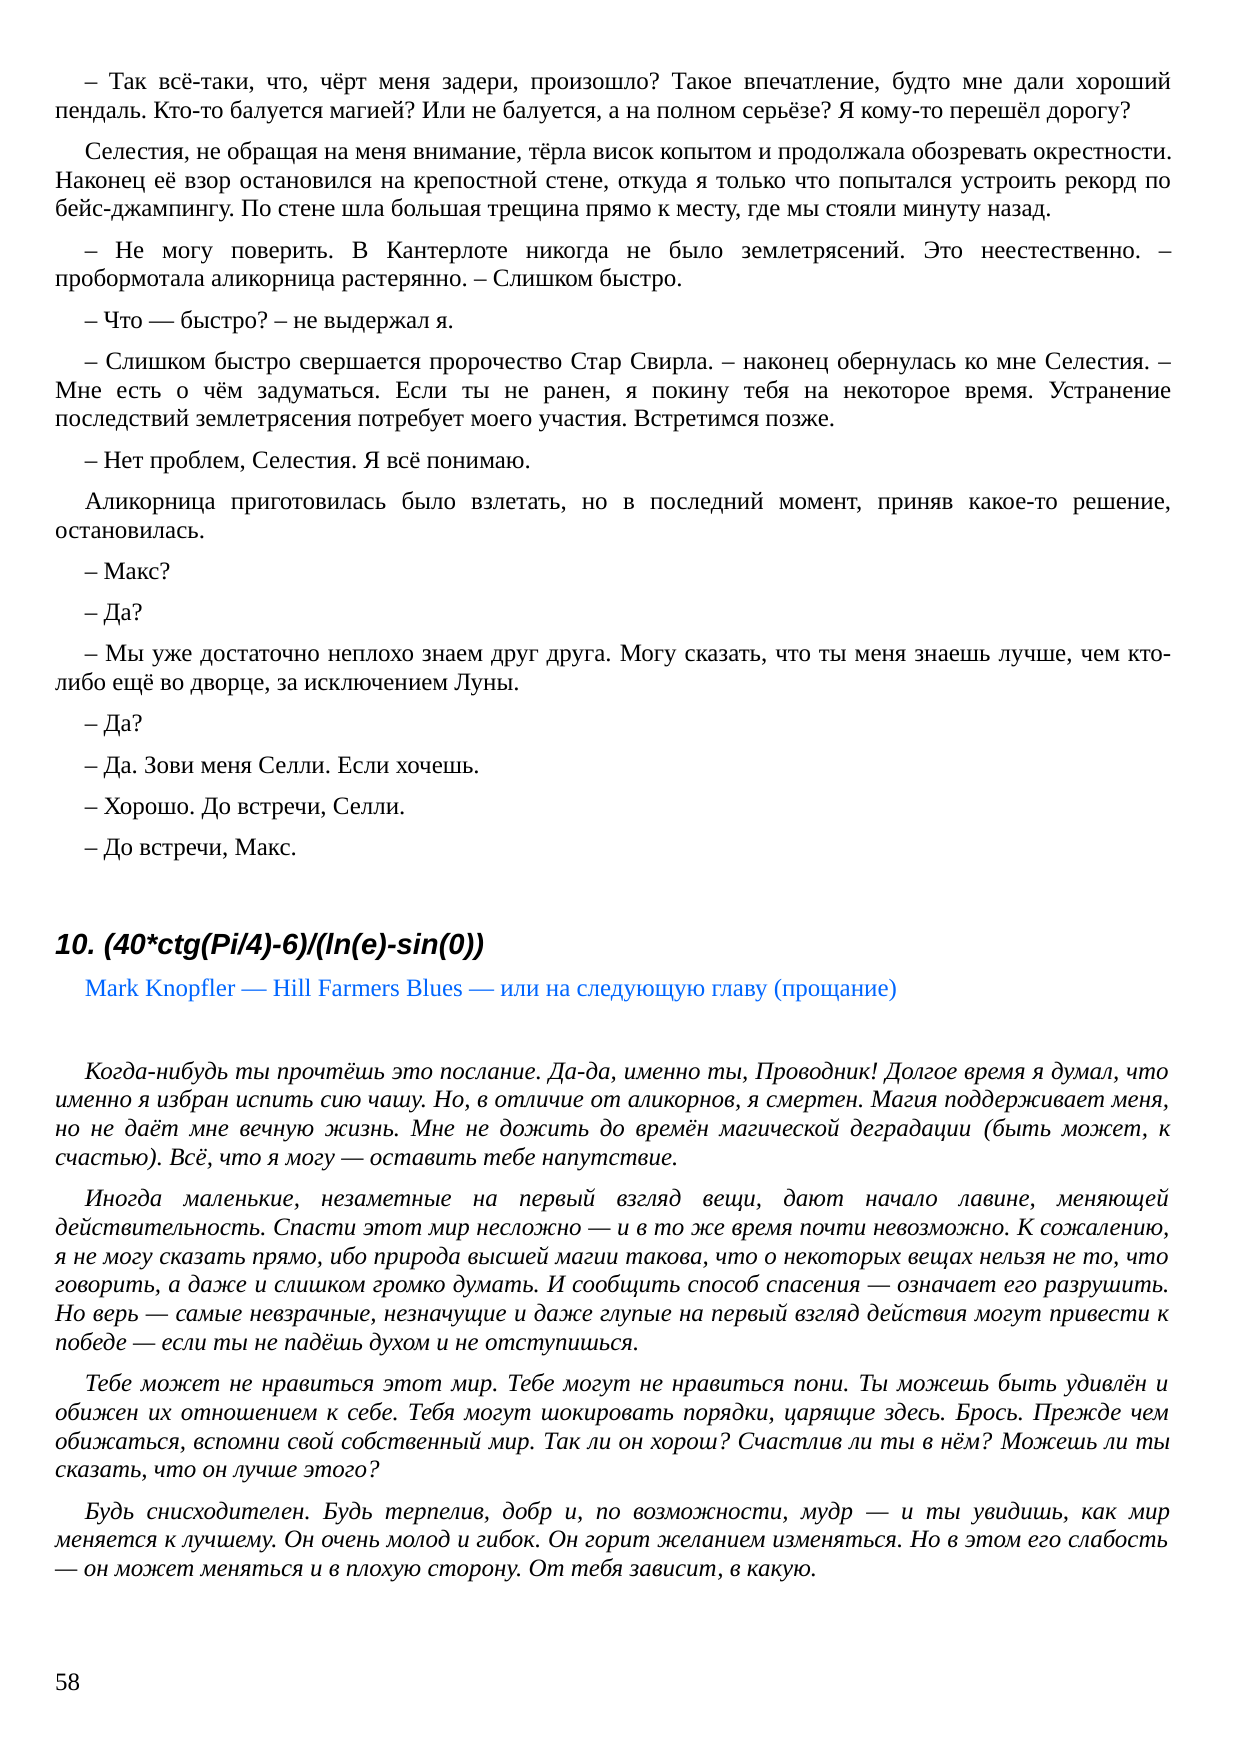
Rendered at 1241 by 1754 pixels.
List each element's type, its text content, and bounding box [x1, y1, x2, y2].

text – Да? [55, 597, 1173, 626]
text – Слишком быстро свершается пророчество Стар Свирла. – наконец обернулась ко мне Селестия. – Мне есть о чём задуматься. Если ты не ранен, я покину тебя на некоторое время. Устранение последствий землетрясения потребует моего участия. Встретимся позже. [55, 346, 1173, 432]
text – Так всё-таки, что, чёрт меня задери, произошло? Такое впечатление, будто мне дали хороший пендаль. Кто-то балуется магией? Или не балуется, а на полном серьёзе? Я кому-то перешёл дорогу? [55, 66, 1173, 123]
text Mark Knopfler — Hill Farmers Blues — или на следующую главу (прощание) [55, 973, 1173, 1002]
text Селестия, не обращая на меня внимание, тёрла висок копытом и продолжала обозревать окрестности. Наконец её взор остановился на крепостной стене, откуда я только что попытался устроить рекорд по бейс-джампингу. По стене шла большая трещина прямо к месту, где мы стояли минуту назад. [55, 136, 1173, 222]
text Иногда маленькие, незаметные на первый взгляд вещи, дают начало лавине, меняющей действительность. Спасти этот мир несложно — и в то же время почти невозможно. К сожалению, я не могу сказать прямо, ибо природа высшей магии такова, что о некоторых вещах нельзя не то, что говорить, а даже и слишком громко думать. И сообщить способ спасения — означает его разрушить. Но верь — самые невзрачные, незначущие и даже глупые на первый взгляд действия могут привести к победе — если ты не падёшь духом и не отступишься. [55, 1183, 1173, 1356]
text – Хорошо. До встречи, Селли. [55, 791, 1173, 820]
text Когда-нибудь ты прочтёшь это послание. Да-да, именно ты, Проводник! Долгое время я думал, что именно я избран испить сию чашу. Но, в отличие от аликорнов, я смертен. Магия поддерживает меня, но не даёт мне вечную жизнь. Мне не дожить до времён магической деградации (быть может, к счастью). Всё, что я могу — оставить тебе напутствие. [55, 1056, 1173, 1171]
text – Мы уже достаточно неплохо знаем друг друга. Могу сказать, что ты меня знаешь лучше, чем кто-либо ещё во дворце, за исключением Луны. [55, 638, 1173, 696]
text – Макс? [55, 556, 1173, 585]
text – Да? [55, 708, 1173, 737]
text – До встречи, Макс. [55, 832, 1173, 861]
text – Нет проблем, Селестия. Я всё понимаю. [55, 445, 1173, 473]
text Тебе может не нравиться этот мир. Тебе могут не нравиться пони. Ты можешь быть удивлён и обижен их отношением к себе. Тебя могут шокировать порядки, царящие здесь. Брось. Прежде чем обижаться, вспомни свой собственный мир. Так ли он хорош? Счастлив ли ты в нём? Можешь ли ты сказать, что он лучше этого? [55, 1368, 1173, 1483]
text – Да. Зови меня Селли. Если хочешь. [55, 750, 1173, 778]
text – Не могу поверить. В Кантерлоте никогда не было землетрясений. Это неестественно. – пробормотала аликорница растерянно. – Слишком быстро. [55, 235, 1173, 292]
text Будь снисходителен. Будь терпелив, добр и, по возможности, мудр — и ты увидишь, как мир меняется к лучшему. Он очень молод и гибок. Он горит желанием изменяться. Но в этом его слабость — он может меняться и в плохую сторону. От тебя зависит, в какую. [55, 1496, 1173, 1582]
text Аликорница приготовилась было взлетать, но в последний момент, приняв какое-то решение, остановилась. [55, 486, 1173, 543]
subtitle 10. (40*ctg(Pi/4)-6)/(ln(e)-sin(0)) [55, 927, 1173, 961]
text – Что — быстро? – не выдержал я. [55, 305, 1173, 333]
